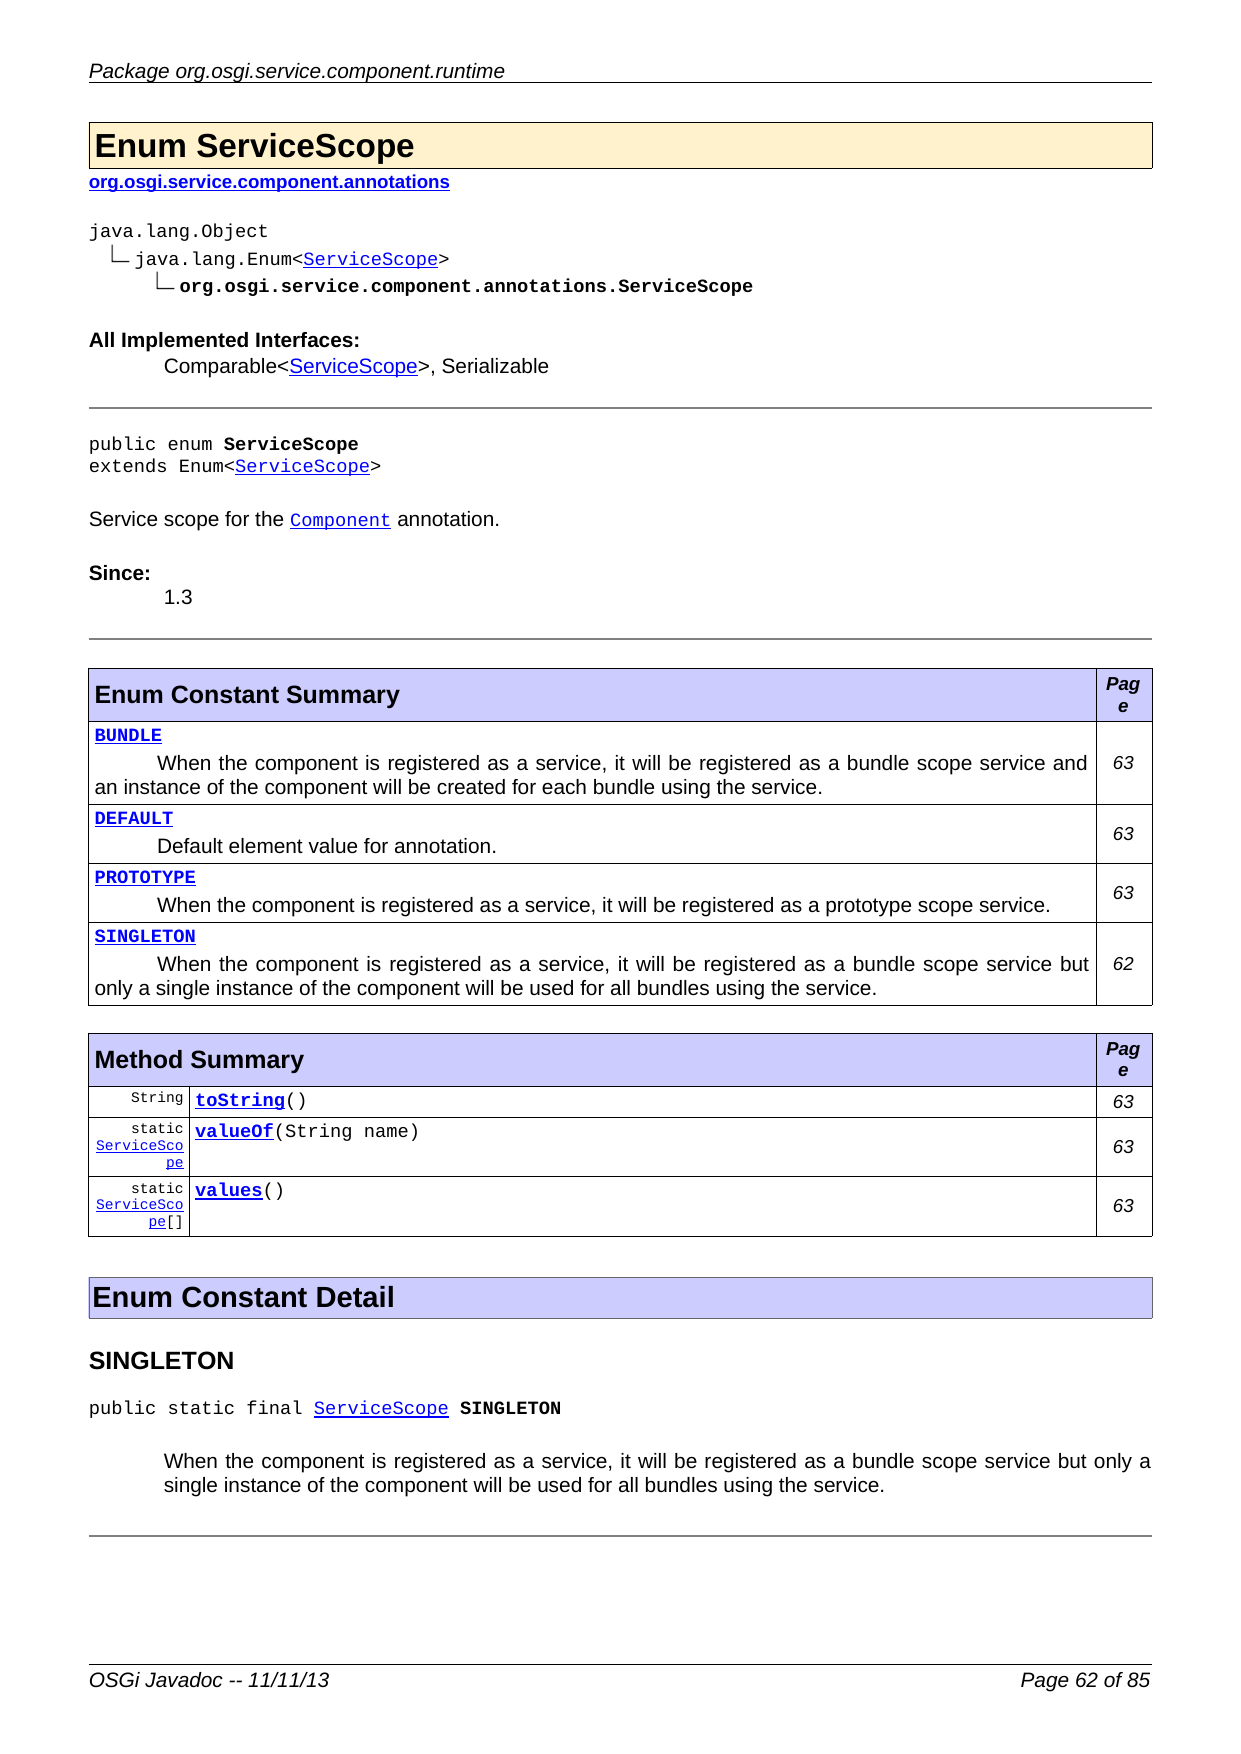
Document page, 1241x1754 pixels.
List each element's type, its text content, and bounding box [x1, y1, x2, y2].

text java.lang.Object [88, 222, 1152, 243]
table_cell SINGLETON When the component is registered as a service, it will be registered as a bundle scope service but only a single instance of the component will be used for all bundles using the service. [89, 923, 1096, 1005]
subtitle Enum Constant Detail [90, 1278, 1152, 1318]
table_cell [1097, 722, 1152, 804]
picture [111, 243, 135, 266]
text Service scope for the Component annotation. [88, 507, 1152, 532]
subtitle Enum ServiceScope [90, 123, 1152, 168]
table_cell valueOf(String name) [190, 1118, 1096, 1176]
table_cell toString() [190, 1087, 1096, 1117]
table_cell static ServiceScope [89, 1118, 189, 1176]
table_cell [1097, 1177, 1152, 1236]
text extends Enum<ServiceScope> [88, 456, 1152, 478]
text Comparable<ServiceScope>, Serializable [163, 354, 1152, 378]
table_header Page [1097, 669, 1152, 721]
table_cell [1097, 805, 1152, 863]
table_cell [1097, 864, 1152, 922]
table_cell static ServiceScope[] [89, 1177, 189, 1236]
text Since: [88, 561, 1152, 585]
picture [156, 270, 180, 293]
text org.osgi.service.component.annotations.ServiceScope [88, 271, 1152, 298]
text public static final ServiceScope SINGLETON [88, 1399, 1152, 1420]
subtitle SINGLETON [88, 1346, 1152, 1375]
table_cell [1097, 1118, 1152, 1176]
text 1.3 [163, 585, 1152, 609]
table_header Page [1097, 1034, 1152, 1086]
text When the component is registered as a service, it will be registered as a bundle scope service but only a single instance of the component will be used for all bundles using the service. [163, 1449, 1152, 1497]
subtitle All Implemented Interfaces: [88, 327, 1152, 351]
text public enum ServiceScope [88, 435, 1152, 456]
text java.lang.Enum<ServiceScope> [88, 243, 1152, 271]
table_cell [1097, 923, 1152, 1005]
table_cell BUNDLE When the component is registered as a service, it will be registered as a bundle scope service and an instance of the component will be created for each bundle using the service. [89, 722, 1096, 804]
table_header Enum Constant Summary [89, 669, 1096, 721]
table_header Method Summary [89, 1034, 1096, 1086]
table_cell PROTOTYPE When the component is registered as a service, it will be registered as a prototype scope service. [89, 864, 1096, 922]
text org.osgi.service.component.annotations [88, 171, 1152, 193]
table_cell DEFAULT Default element value for annotation. [89, 805, 1096, 863]
table_cell [1097, 1087, 1152, 1117]
table_cell values() [190, 1177, 1096, 1236]
table_cell String [89, 1087, 189, 1117]
